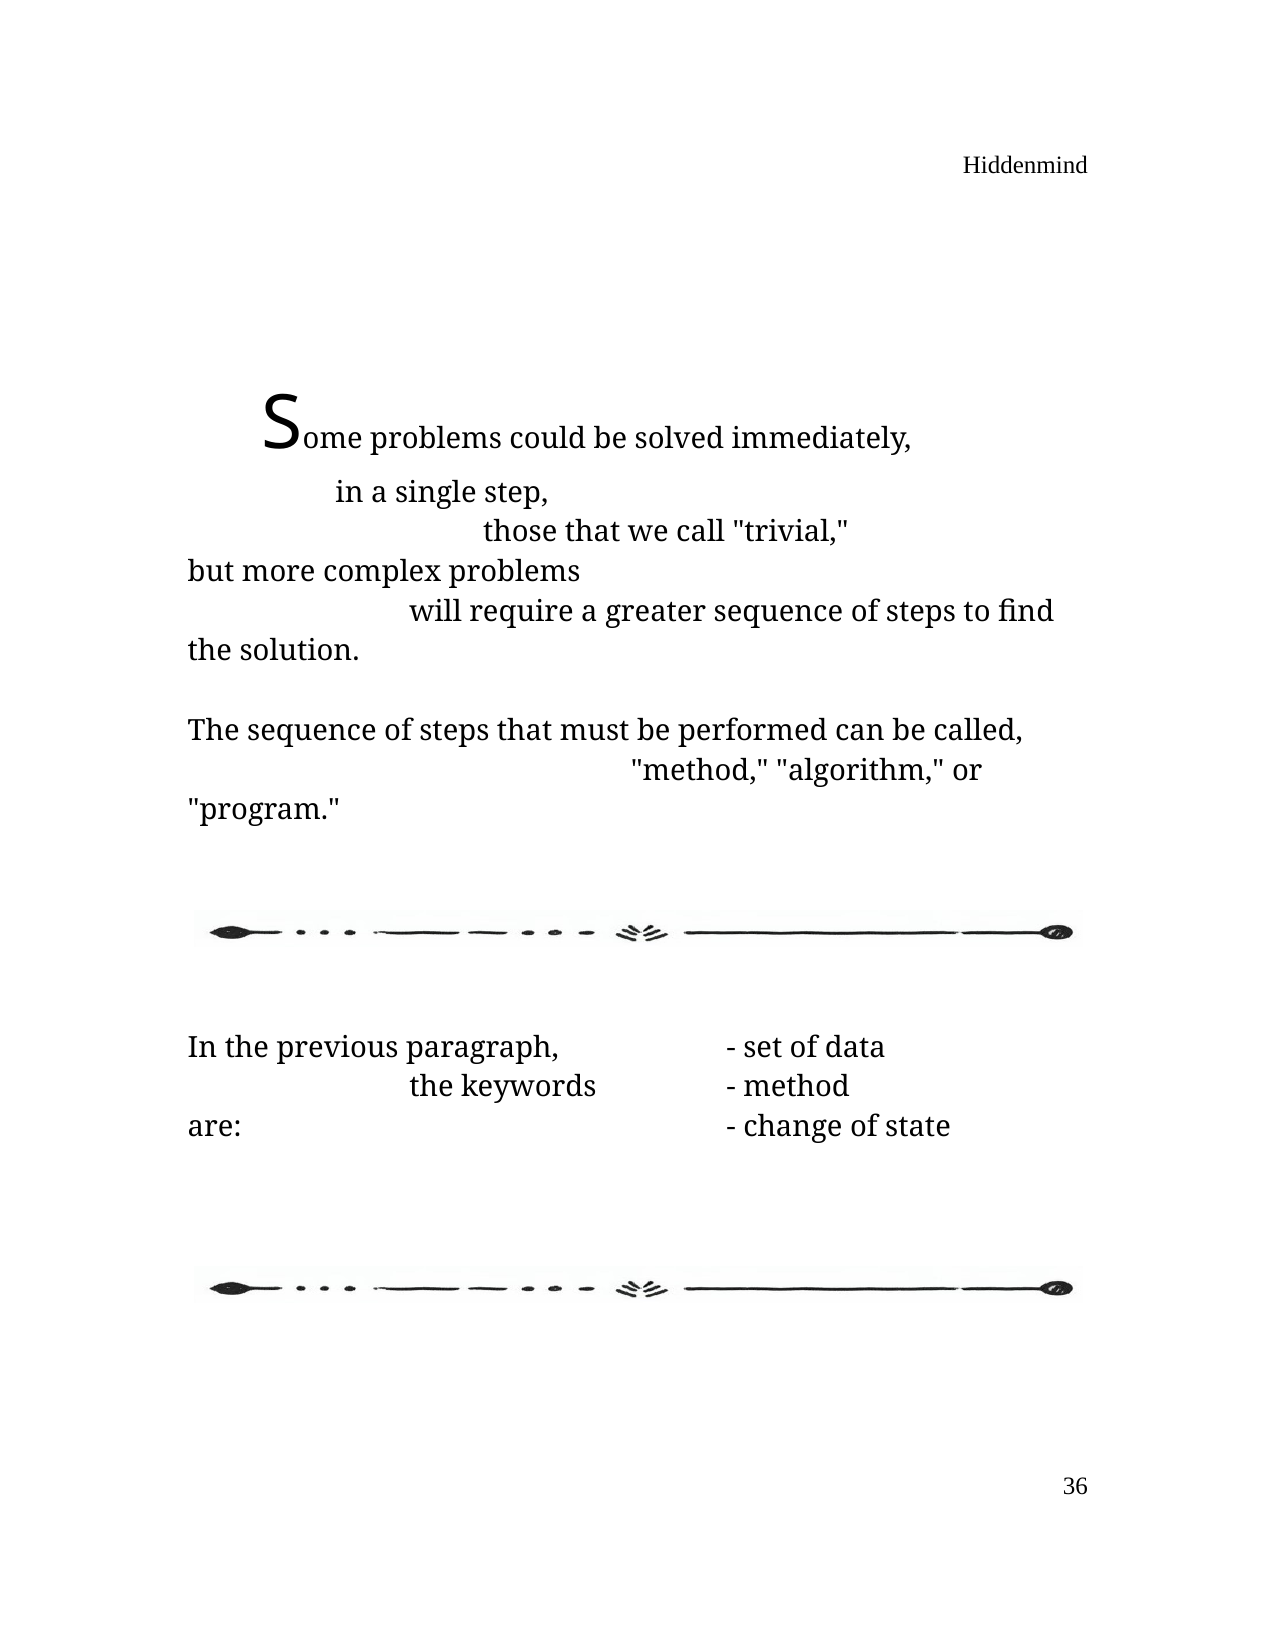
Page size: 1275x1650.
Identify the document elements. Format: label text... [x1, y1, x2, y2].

text those that we call "trivial," [187, 511, 1087, 550]
picture [193, 910, 1083, 947]
text - method [652, 1066, 1087, 1105]
picture [193, 1266, 1083, 1303]
text in a single step, [187, 471, 1087, 511]
text the keywords are: [187, 1066, 622, 1145]
text - set of data [652, 1026, 1087, 1066]
text Some problems could be solved immediately, [187, 369, 1087, 471]
text In the previous paragraph, [187, 1026, 622, 1066]
text "method," "algorithm," or "program." [187, 749, 1087, 828]
text The sequence of steps that must be performed can be called, [187, 709, 1087, 749]
text but more complex problems [187, 550, 1087, 590]
text will require a greater sequence of steps to find the solution. [187, 590, 1087, 669]
text - change of state [652, 1105, 1087, 1145]
